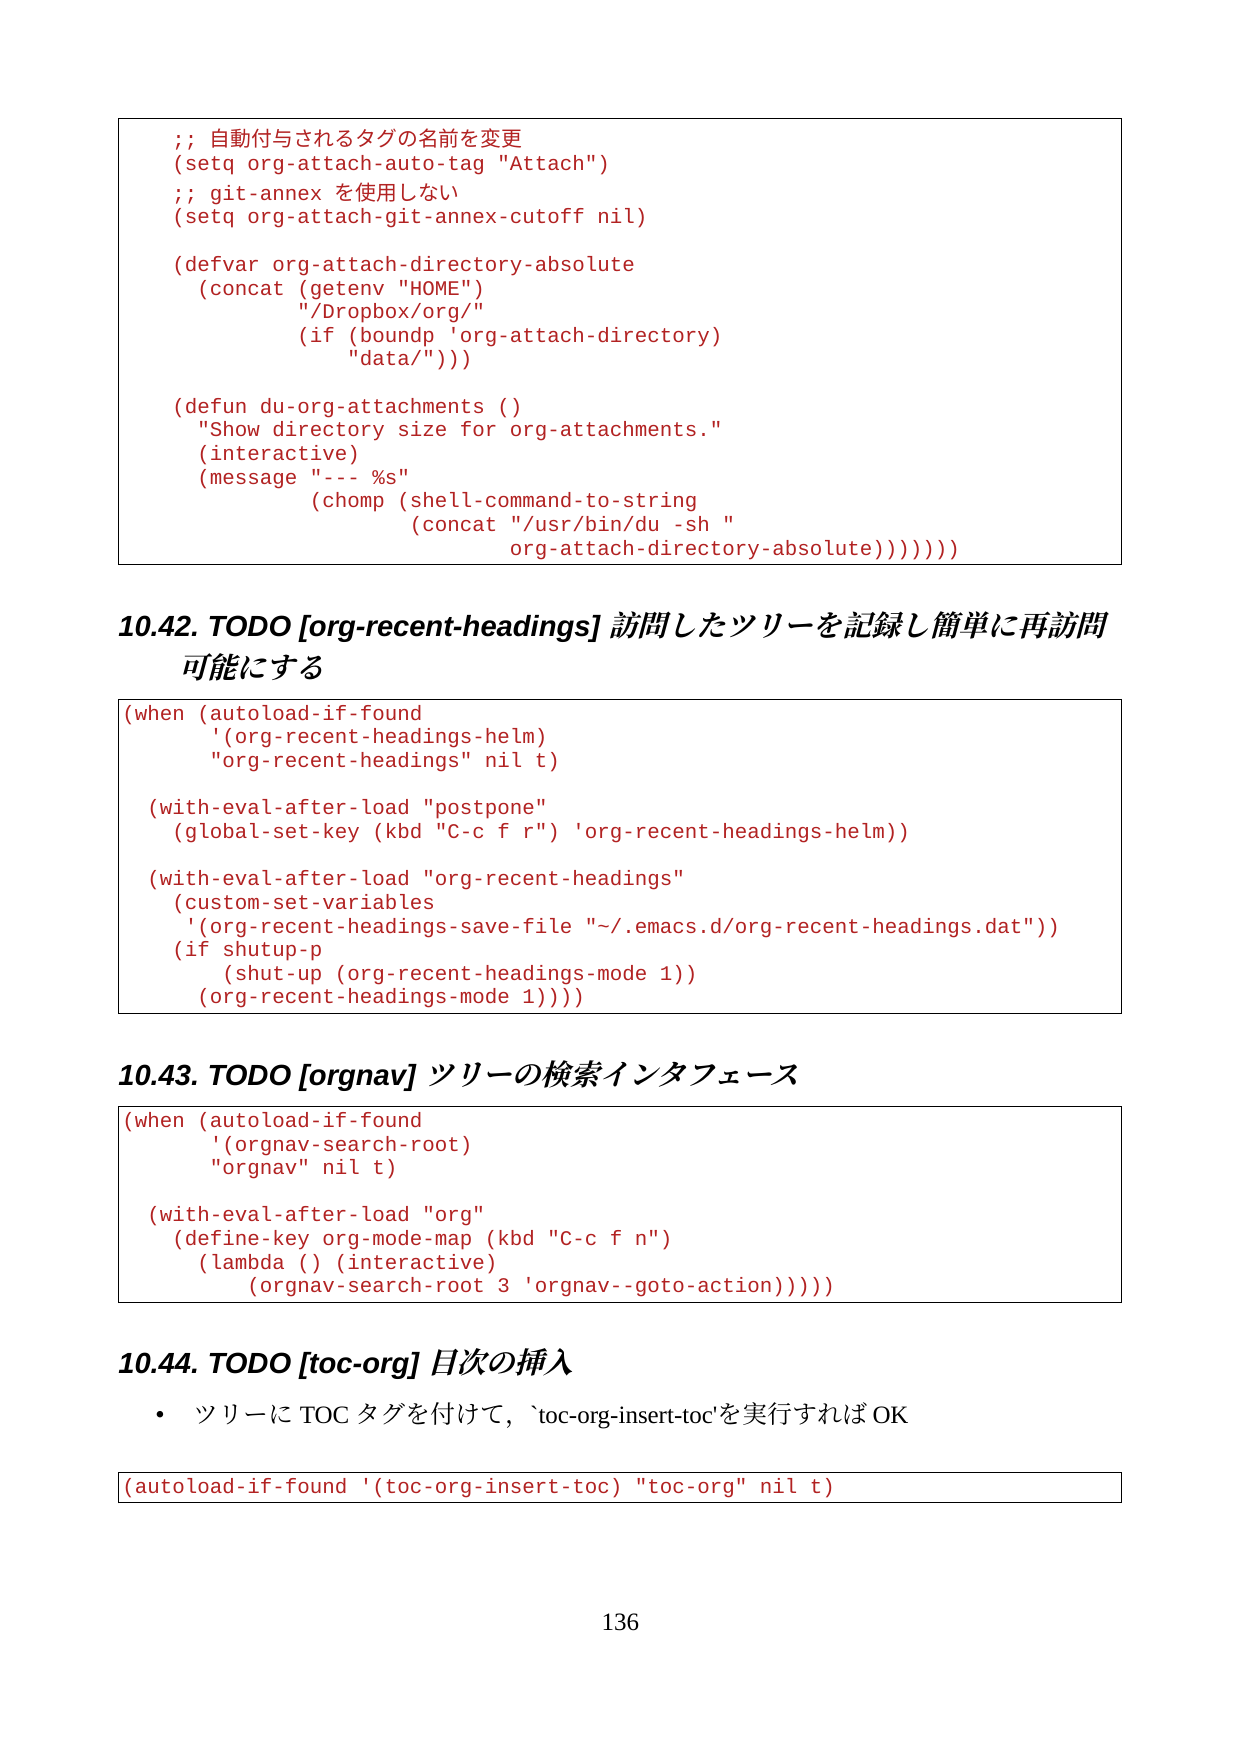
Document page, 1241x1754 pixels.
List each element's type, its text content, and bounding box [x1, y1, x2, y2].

text (concat (getenv "HOME") [119, 273, 1121, 297]
text '(org-recent-headings-save-file "~/.emacs.d/org-recent-headings.dat")) [119, 912, 1121, 935]
text (concat "/usr/bin/du -sh " [119, 510, 1121, 534]
text '(orgnav-search-root) [119, 1129, 1121, 1153]
text "data/"))) [119, 344, 1121, 368]
text org-attach-directory-absolute))))))) [119, 534, 1121, 564]
text (custom-set-variables [119, 888, 1121, 912]
text (with-eval-after-load "org-recent-headings" [119, 864, 1121, 888]
text (org-recent-headings-mode 1)))) [119, 983, 1121, 1013]
text ;; 自動付与されるタグの名前を変更 [119, 119, 1121, 148]
text (defvar org-attach-directory-absolute [119, 250, 1121, 273]
subtitle TODO [orgnav] ツリーの検索インタフェース [118, 1052, 1122, 1093]
text (interactive) [119, 439, 1121, 463]
text (lambda () (interactive) [119, 1248, 1121, 1271]
text (if (boundp 'org-attach-directory) [119, 321, 1121, 344]
text (define-key org-mode-map (kbd "C-c f n") [119, 1224, 1121, 1248]
text (orgnav-search-root 3 'orgnav--goto-action))))) [119, 1271, 1121, 1302]
text (chomp (shell-command-to-string [119, 486, 1121, 510]
text (message "--- %s" [119, 463, 1121, 486]
text (with-eval-after-load "org" [119, 1201, 1121, 1224]
text "org-recent-headings" nil t) [119, 746, 1121, 770]
text (when (autoload-if-found [119, 1107, 1121, 1129]
text "Show directory size for org-attachments." [119, 415, 1121, 439]
subtitle TODO [org-recent-headings] 訪問したツリーを記録し簡単に再訪問可能にする [118, 603, 1122, 686]
text (with-eval-after-load "postpone" [119, 793, 1121, 817]
text (global-set-key (kbd "C-c f r") 'org-recent-headings-helm)) [119, 817, 1121, 841]
text (setq org-attach-auto-tag "Attach") [119, 148, 1121, 172]
text (defun du-org-attachments () [119, 392, 1121, 415]
subtitle TODO [toc-org] 目次の挿入 [118, 1340, 1122, 1382]
text "orgnav" nil t) [119, 1153, 1121, 1177]
text (if shutup-p [119, 935, 1121, 959]
text (shut-up (org-recent-headings-mode 1)) [119, 959, 1121, 983]
text (setq org-attach-git-annex-cutoff nil) [119, 203, 1121, 226]
text '(org-recent-headings-helm) [119, 722, 1121, 746]
text (autoload-if-found '(toc-org-insert-toc) "toc-org" nil t) [119, 1473, 1121, 1502]
list ツリーに TOC タグを付けて，`toc-org-insert-toc'を実行すればOK [156, 1395, 1122, 1459]
text "/Dropbox/org/" [119, 297, 1121, 321]
text ;; git-annex を使用しない [119, 172, 1121, 203]
text (when (autoload-if-found [119, 700, 1121, 722]
